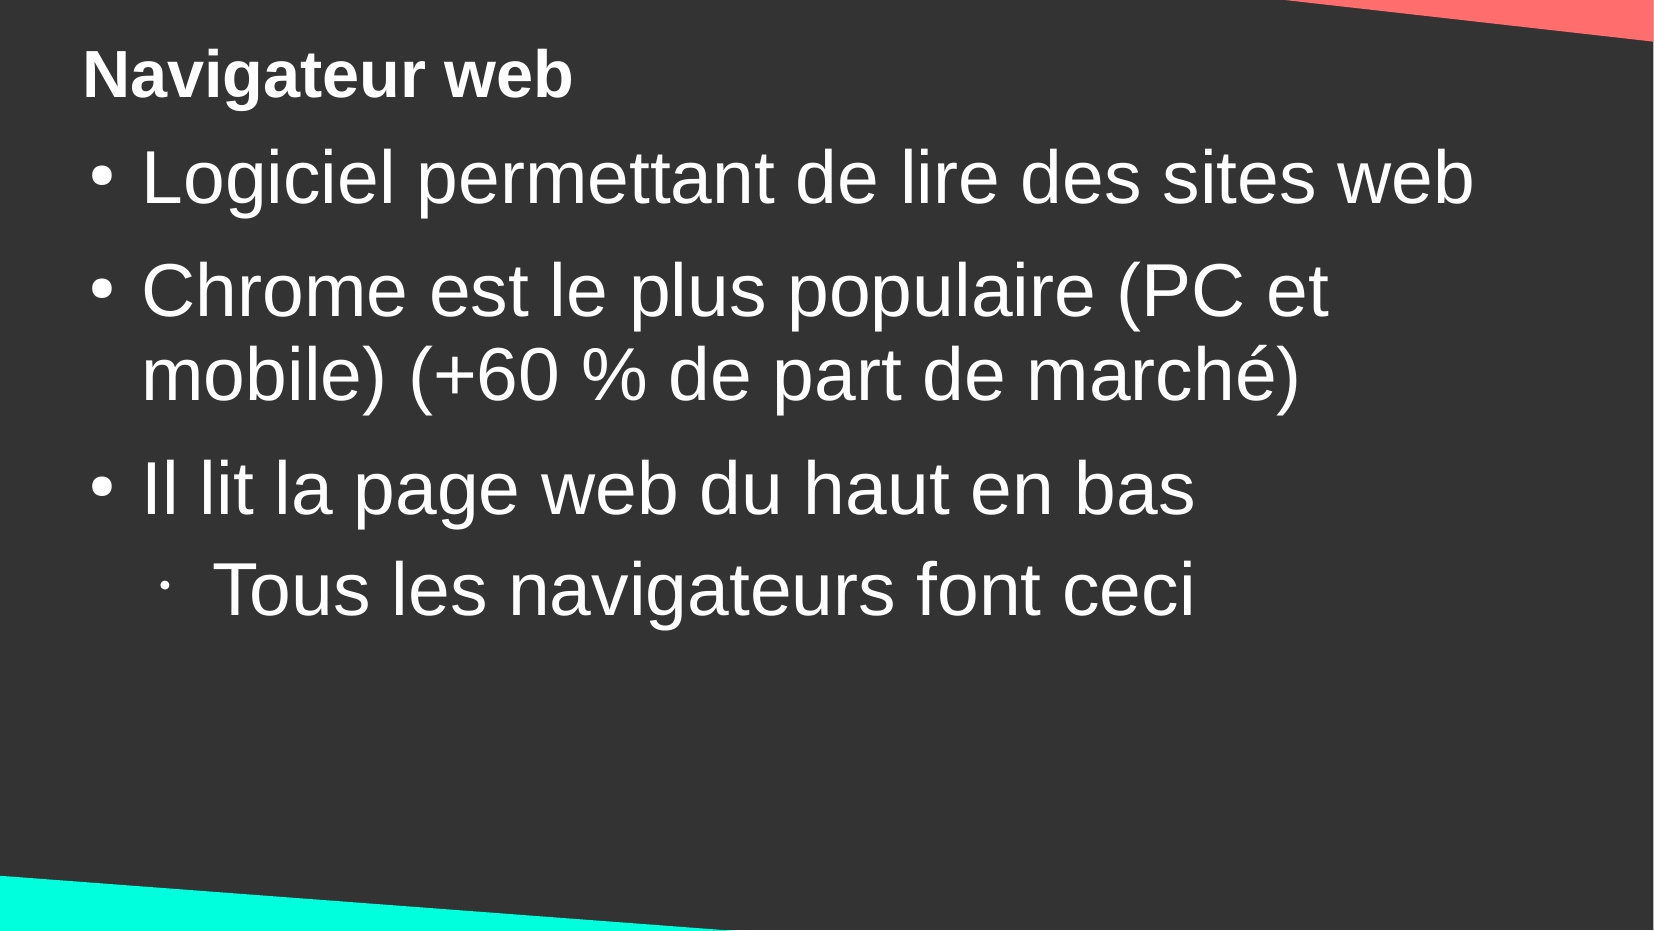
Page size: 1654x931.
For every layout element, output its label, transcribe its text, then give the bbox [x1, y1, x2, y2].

text_box [1284, 0, 1654, 42]
title Navigateur web [82, 36, 1571, 114]
list Logiciel permettant de lire des sites web Chrome est le plus populaire (PC et mobile) (+60 % de part de marché) Il lit la page web du haut en bas Tous les navigateurs font ceci [70, 135, 1595, 756]
